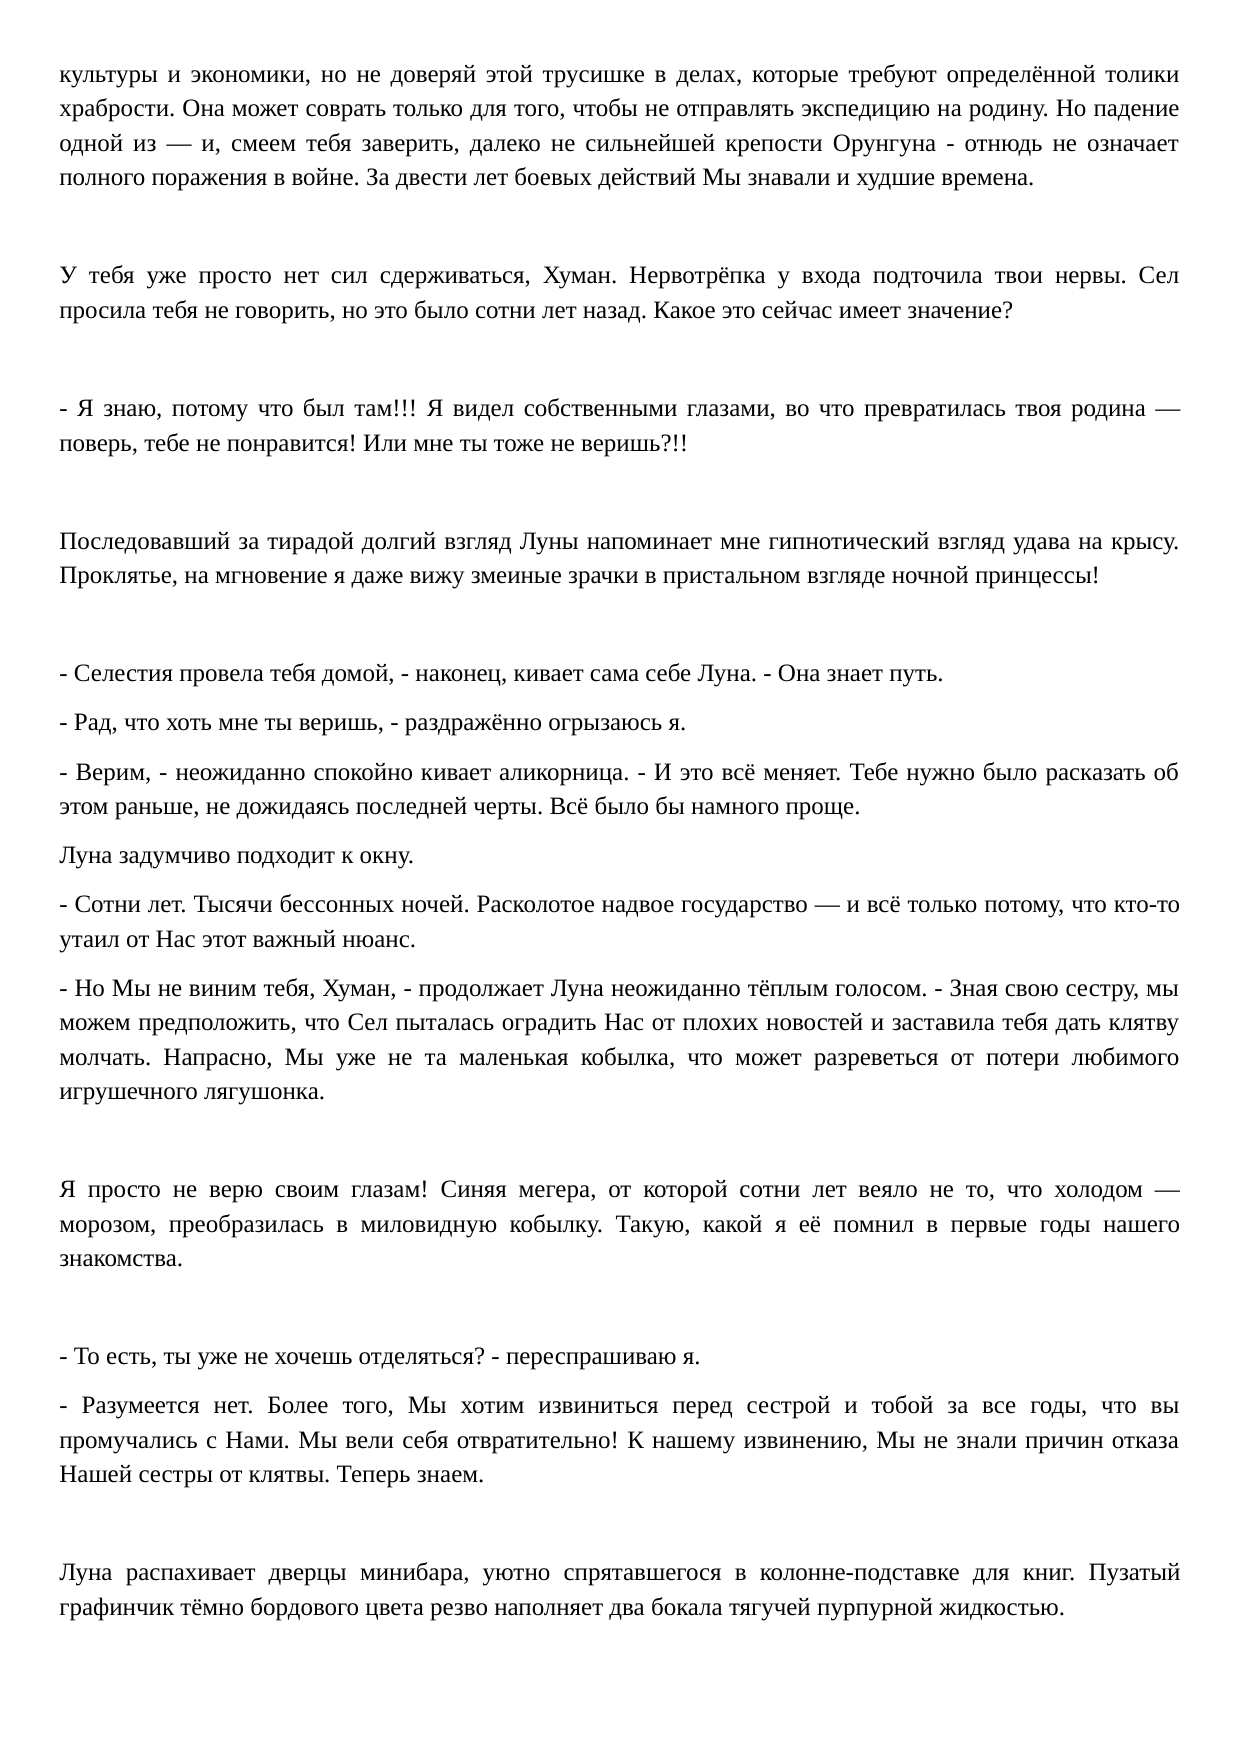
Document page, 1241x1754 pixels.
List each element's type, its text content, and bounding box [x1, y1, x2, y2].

text Я просто не верю своим глазам! Синяя мегера, от которой сотни лет веяло не то, что холодом — морозом, преобразилась в миловидную кобылку. Такую, какой я её помнил в первые годы нашего знакомства. [59, 1174, 1181, 1272]
text - Разумеется нет. Более того, Мы хотим извиниться перед сестрой и тобой за все годы, что вы промучались с Нами. Мы вели себя отвратительно! К нашему извинению, Мы не знали причин отказа Нашей сестры от клятвы. Теперь знаем. [59, 1390, 1181, 1488]
text - Сотни лет. Тысячи бессонных ночей. Расколотое надвое государство — и всё только потому, что кто-то утаил от Нас этот важный нюанс. [59, 889, 1181, 952]
text - Но Мы не виним тебя, Хуман, - продолжает Луна неожиданно тёплым голосом. - Зная свою сестру, мы можем предположить, что Сел пыталась оградить Нас от плохих новостей и заставила тебя дать клятву молчать. Напрасно, Мы уже не та маленькая кобылка, что может разреветься от потери любимого игрушечного лягушонка. [59, 973, 1181, 1105]
text - Селестия провела тебя домой, - наконец, кивает сама себе Луна. - Она знает путь. [59, 658, 1181, 687]
text Луна распахивает дверцы минибара, уютно спрятавшегося в колонне-подставке для книг. Пузатый графинчик тёмно бордового цвета резво наполняет два бокала тягучей пурпурной жидкостью. [59, 1557, 1181, 1621]
text культуры и экономики, но не доверяй этой трусишке в делах, которые требуют определённой толики храбрости. Она может соврать только для того, чтобы не отправлять экспедицию на родину. Но падение одной из — и, смеем тебя заверить, далеко не сильнейшей крепости Орунгуна - отнюдь не означает полного поражения в войне. За двести лет боевых действий Мы знавали и худшие времена. [59, 59, 1181, 191]
text Луна задумчиво подходит к окну. [59, 840, 1181, 869]
text - Верим, - неожиданно спокойно кивает аликорница. - И это всё меняет. Тебе нужно было расказать об этом раньше, не дожидаясь последней черты. Всё было бы намного проще. [59, 757, 1181, 820]
text Последовавший за тирадой долгий взгляд Луны напоминает мне гипнотический взгляд удава на крысу. Проклятье, на мгновение я даже вижу змеиные зрачки в пристальном взгляде ночной принцессы! [59, 526, 1181, 589]
text - Рад, что хоть мне ты веришь, - раздражённо огрызаюсь я. [59, 707, 1181, 736]
text У тебя уже просто нет сил сдерживаться, Хуман. Нервотрёпка у входа подточила твои нервы. Сел просила тебя не говорить, но это было сотни лет назад. Какое это сейчас имеет значение? [59, 261, 1181, 324]
text - То есть, ты уже не хочешь отделяться? - переспрашиваю я. [59, 1341, 1181, 1370]
text - Я знаю, потому что был там!!! Я видел собственными глазами, во что превратилась твоя родина — поверь, тебе не понравится! Или мне ты тоже не веришь?!! [59, 393, 1181, 456]
